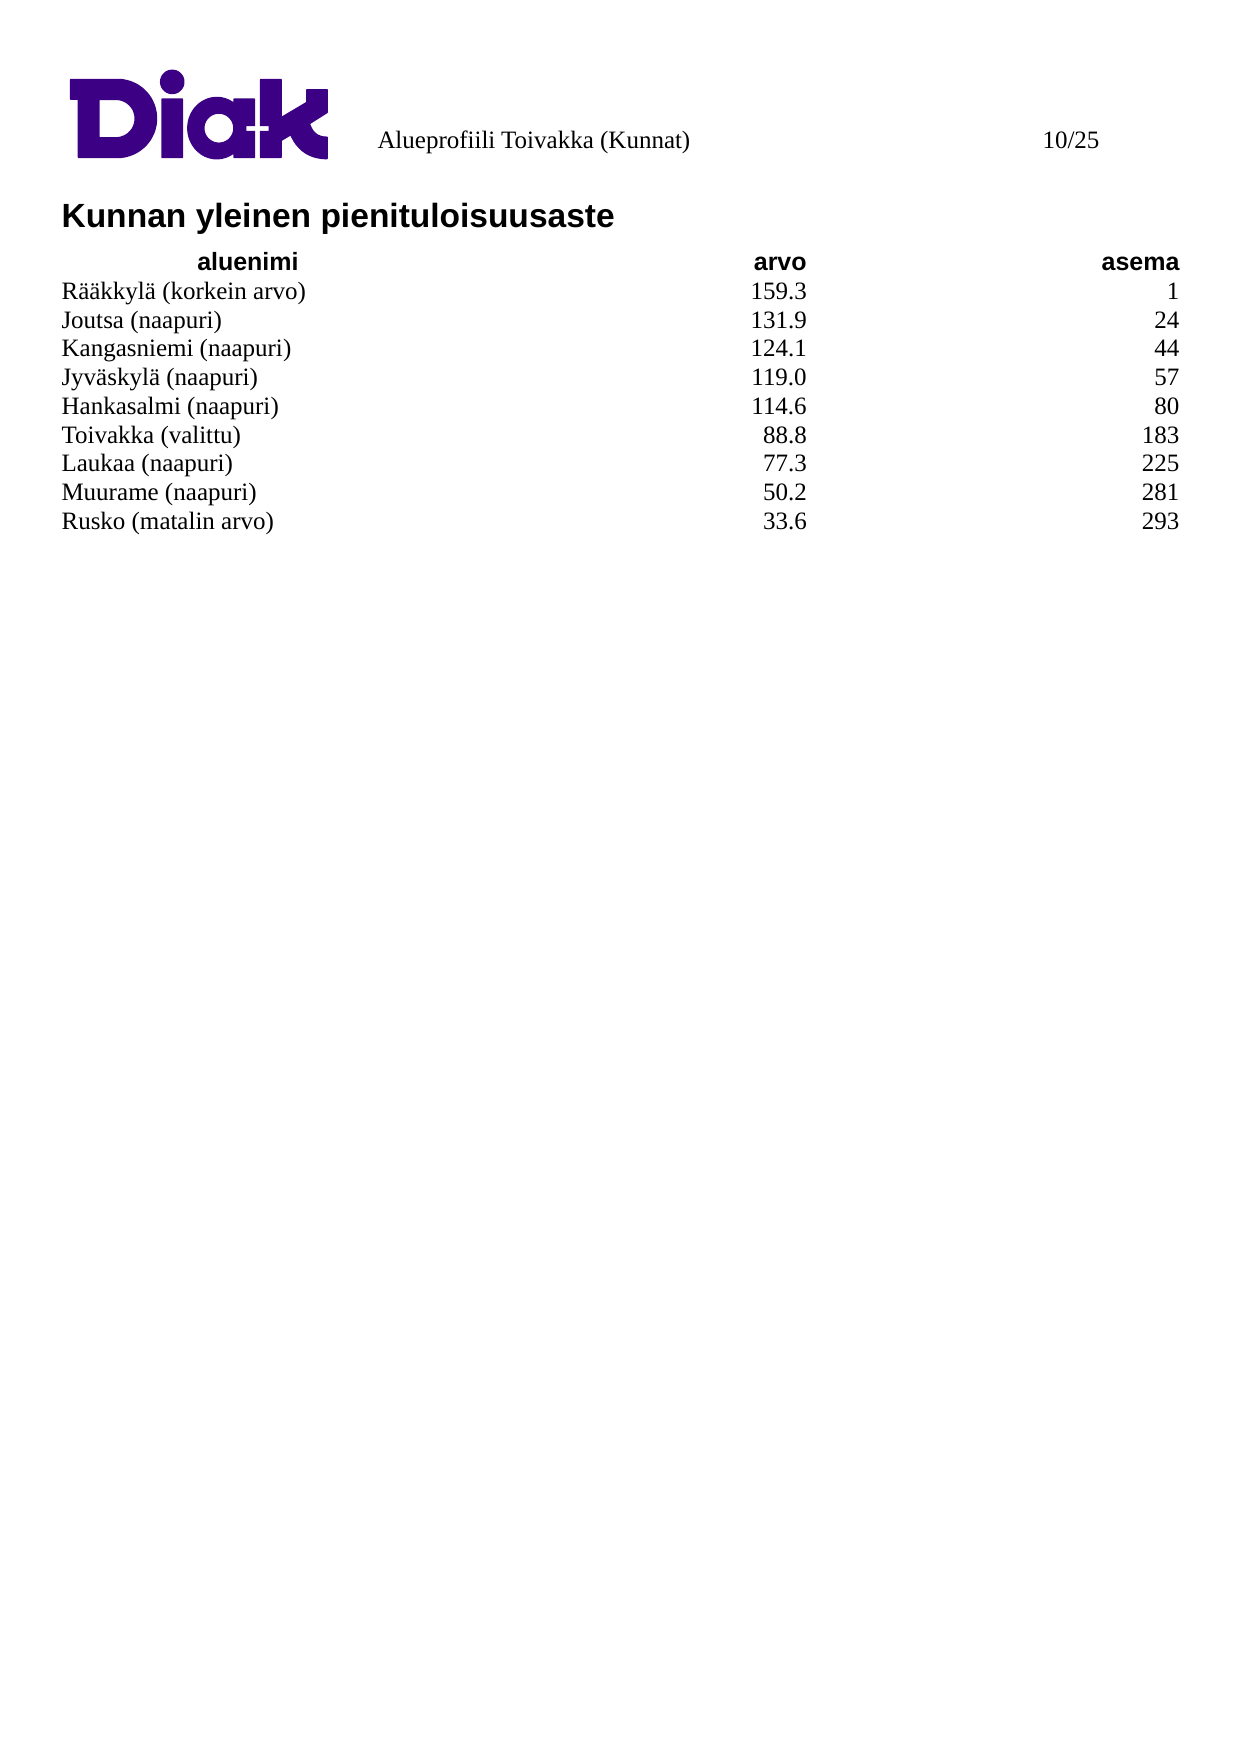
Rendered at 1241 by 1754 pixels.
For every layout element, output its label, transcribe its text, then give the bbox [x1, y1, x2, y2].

table_header arvo [434, 247, 806, 276]
table_cell Rusko (matalin arvo) [61, 506, 434, 535]
table_cell Kangasniemi (naapuri) [61, 334, 434, 362]
table_cell 57 [806, 362, 1179, 391]
table_cell 24 [806, 305, 1179, 333]
table_cell 119.0 [434, 362, 806, 391]
table_cell 281 [806, 477, 1179, 506]
table_cell 1 [806, 276, 1179, 305]
table_cell 131.9 [434, 305, 806, 333]
table_cell 77.3 [434, 449, 806, 477]
table_cell Joutsa (naapuri) [61, 305, 434, 333]
table_header asema [806, 247, 1179, 276]
table_cell Toivakka (valittu) [61, 420, 434, 448]
table_cell 114.6 [434, 391, 806, 420]
table_cell Muurame (naapuri) [61, 477, 434, 506]
table_cell 44 [806, 334, 1179, 362]
table_cell 50.2 [434, 477, 806, 506]
table_cell 225 [806, 449, 1179, 477]
table_header aluenimi [61, 247, 434, 276]
table_cell 183 [806, 420, 1179, 448]
table_cell Hankasalmi (naapuri) [61, 391, 434, 420]
table_cell 33.6 [434, 506, 806, 535]
table_cell 124.1 [434, 334, 806, 362]
subtitle Kunnan yleinen pienituloisuusaste [61, 196, 1179, 235]
table_cell 159.3 [434, 276, 806, 305]
table_cell 80 [806, 391, 1179, 420]
table_cell Rääkkylä (korkein arvo) [61, 276, 434, 305]
table_cell Jyväskylä (naapuri) [61, 362, 434, 391]
table_cell 293 [806, 506, 1179, 535]
table_cell Laukaa (naapuri) [61, 449, 434, 477]
table_cell 88.8 [434, 420, 806, 448]
